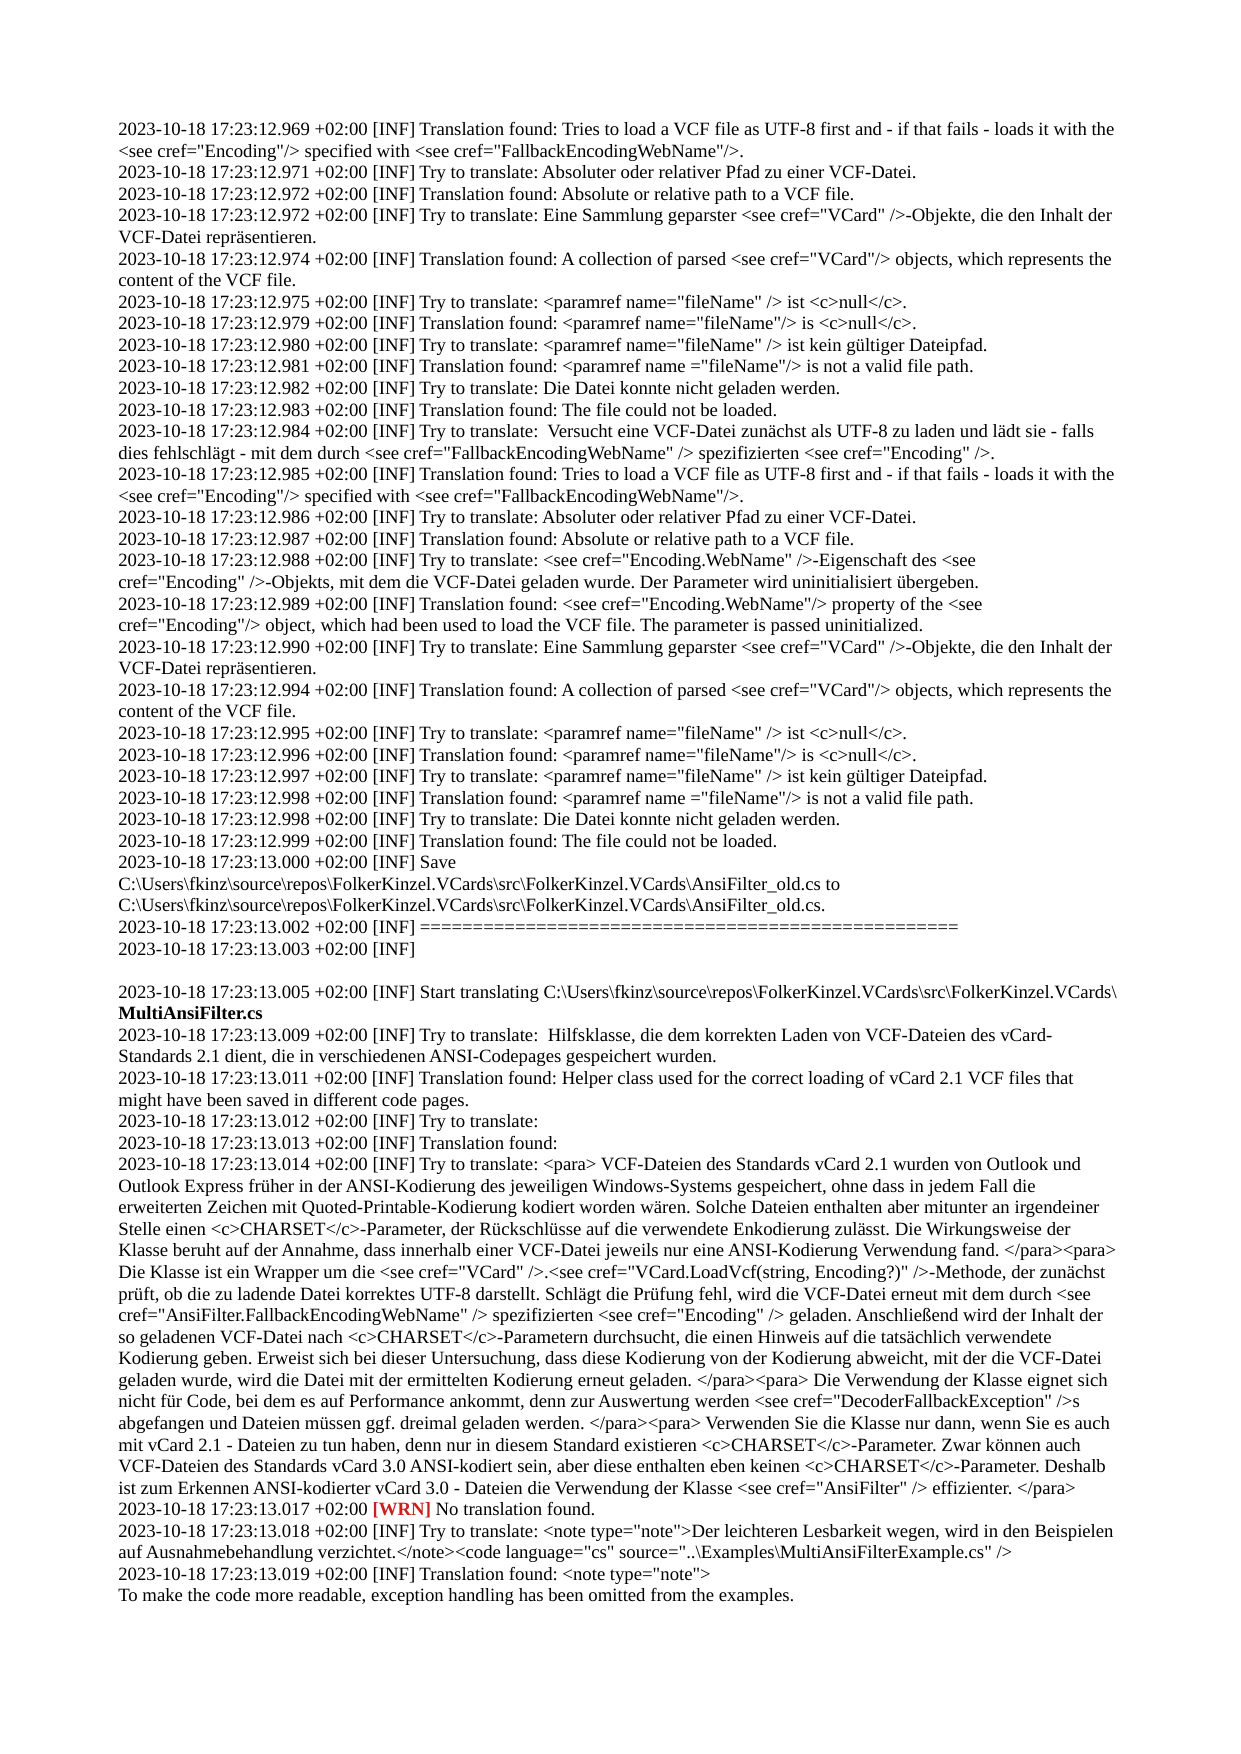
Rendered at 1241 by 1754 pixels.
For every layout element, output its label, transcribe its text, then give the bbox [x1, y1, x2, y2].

text 2023-10-18 17:23:12.982 +02:00 [INF] Try to translate: Die Datei konnte nicht geladen werden. [118, 377, 1122, 398]
text 2023-10-18 17:23:12.989 +02:00 [INF] Translation found: <see cref="Encoding.WebName"/> property of the <see cref="Encoding"/> object, which had been used to load the VCF file. The parameter is passed uninitialized. [118, 592, 1122, 636]
text 2023-10-18 17:23:12.988 +02:00 [INF] Try to translate: <see cref="Encoding.WebName" />-Eigenschaft des <see cref="Encoding" />-Objekts, mit dem die VCF-Datei geladen wurde. Der Parameter wird uninitialisiert übergeben. [118, 549, 1122, 592]
text 2023-10-18 17:23:12.979 +02:00 [INF] Translation found: <paramref name="fileName"/> is <c>null</c>. [118, 312, 1122, 334]
text 2023-10-18 17:23:12.987 +02:00 [INF] Translation found: Absolute or relative path to a VCF file. [118, 528, 1122, 549]
text 2023-10-18 17:23:13.017 +02:00 [WRN] No translation found. [118, 1498, 1122, 1520]
text 2023-10-18 17:23:12.998 +02:00 [INF] Try to translate: Die Datei konnte nicht geladen werden. [118, 808, 1122, 830]
text 2023-10-18 17:23:12.986 +02:00 [INF] Try to translate: Absoluter oder relativer Pfad zu einer VCF-Datei. [118, 506, 1122, 528]
text 2023-10-18 17:23:12.996 +02:00 [INF] Translation found: <paramref name="fileName"/> is <c>null</c>. [118, 743, 1122, 765]
text 2023-10-18 17:23:12.998 +02:00 [INF] Translation found: <paramref name ="fileName"/> is not a valid file path. [118, 787, 1122, 808]
text 2023-10-18 17:23:12.983 +02:00 [INF] Translation found: The file could not be loaded. [118, 398, 1122, 420]
text 2023-10-18 17:23:13.019 +02:00 [INF] Translation found: <note type="note"> To make the code more readable, exception handling has been omitted from the examples. [118, 1563, 1122, 1606]
text 2023-10-18 17:23:12.981 +02:00 [INF] Translation found: <paramref name ="fileName"/> is not a valid file path. [118, 355, 1122, 377]
text 2023-10-18 17:23:13.000 +02:00 [INF] Save C:\Users\fkinz\source\repos\FolkerKinzel.VCards\src\FolkerKinzel.VCards\AnsiFilter_old.cs to C:\Users\fkinz\source\repos\FolkerKinzel.VCards\src\FolkerKinzel.VCards\AnsiFilter_old.cs. [118, 851, 1122, 916]
text 2023-10-18 17:23:12.969 +02:00 [INF] Translation found: Tries to load a VCF file as UTF-8 first and - if that fails - loads it with the <see cref="Encoding"/> specified with <see cref="FallbackEncodingWebName"/>. [118, 118, 1122, 161]
text 2023-10-18 17:23:12.990 +02:00 [INF] Try to translate: Eine Sammlung geparster <see cref="VCard" />-Objekte, die den Inhalt der VCF-Datei repräsentieren. [118, 636, 1122, 679]
text 2023-10-18 17:23:12.994 +02:00 [INF] Translation found: A collection of parsed <see cref="VCard"/> objects, which represents the content of the VCF file. [118, 679, 1122, 722]
text 2023-10-18 17:23:12.971 +02:00 [INF] Try to translate: Absoluter oder relativer Pfad zu einer VCF-Datei. [118, 161, 1122, 183]
text 2023-10-18 17:23:13.013 +02:00 [INF] Translation found: [118, 1132, 1122, 1153]
text 2023-10-18 17:23:12.997 +02:00 [INF] Try to translate: <paramref name="fileName" /> ist kein gültiger Dateipfad. [118, 765, 1122, 787]
text 2023-10-18 17:23:13.018 +02:00 [INF] Try to translate: <note type="note">Der leichteren Lesbarkeit wegen, wird in den Beispielen auf Ausnahmebehandlung verzichtet.</note><code language="cs" source="..\Examples\MultiAnsiFilterExample.cs" /> [118, 1520, 1122, 1563]
text 2023-10-18 17:23:13.014 +02:00 [INF] Try to translate: <para> VCF-Dateien des Standards vCard 2.1 wurden von Outlook und Outlook Express früher in der ANSI-Kodierung des jeweiligen Windows-Systems gespeichert, ohne dass in jedem Fall die erweiterten Zeichen mit Quoted-Printable-Kodierung kodiert worden wären. Solche Dateien enthalten aber mitunter an irgendeiner Stelle einen <c>CHARSET</c>-Parameter, der Rückschlüsse auf die verwendete Enkodierung zulässt. Die Wirkungsweise der Klasse beruht auf der Annahme, dass innerhalb einer VCF-Datei jeweils nur eine ANSI-Kodierung Verwendung fand. </para><para> Die Klasse ist ein Wrapper um die <see cref="VCard" />.<see cref="VCard.LoadVcf(string, Encoding?)" />-Methode, der zunächst prüft, ob die zu ladende Datei korrektes UTF-8 darstellt. Schlägt die Prüfung fehl, wird die VCF-Datei erneut mit dem durch <see cref="AnsiFilter.FallbackEncodingWebName" /> spezifizierten <see cref="Encoding" /> geladen. Anschließend wird der Inhalt der so geladenen VCF-Datei nach <c>CHARSET</c>-Parametern durchsucht, die einen Hinweis auf die tatsächlich verwendete Kodierung geben. Erweist sich bei dieser Untersuchung, dass diese Kodierung von der Kodierung abweicht, mit der die VCF-Datei geladen wurde, wird die Datei mit der ermittelten Kodierung erneut geladen. </para><para> Die Verwendung der Klasse eignet sich nicht für Code, bei dem es auf Performance ankommt, denn zur Auswertung werden <see cref="DecoderFallbackException" />s abgefangen und Dateien müssen ggf. dreimal geladen werden. </para><para> Verwenden Sie die Klasse nur dann, wenn Sie es auch mit vCard 2.1 - Dateien zu tun haben, denn nur in diesem Standard existieren <c>CHARSET</c>-Parameter. Zwar können auch VCF-Dateien des Standards vCard 3.0 ANSI-kodiert sein, aber diese enthalten eben keinen <c>CHARSET</c>-Parameter. Deshalb ist zum Erkennen ANSI-kodierter vCard 3.0 - Dateien die Verwendung der Klasse <see cref="AnsiFilter" /> effizienter. </para> [118, 1153, 1122, 1498]
text 2023-10-18 17:23:12.999 +02:00 [INF] Translation found: The file could not be loaded. [118, 830, 1122, 851]
text 2023-10-18 17:23:12.972 +02:00 [INF] Try to translate: Eine Sammlung geparster <see cref="VCard" />-Objekte, die den Inhalt der VCF-Datei repräsentieren. [118, 204, 1122, 247]
text 2023-10-18 17:23:13.002 +02:00 [INF] =================================================== [118, 916, 1122, 937]
text 2023-10-18 17:23:12.980 +02:00 [INF] Try to translate: <paramref name="fileName" /> ist kein gültiger Dateipfad. [118, 334, 1122, 355]
text 2023-10-18 17:23:12.984 +02:00 [INF] Try to translate: Versucht eine VCF-Datei zunächst als UTF-8 zu laden und lädt sie - falls dies fehlschlägt - mit dem durch <see cref="FallbackEncodingWebName" /> spezifizierten <see cref="Encoding" />. [118, 420, 1122, 463]
text 2023-10-18 17:23:13.012 +02:00 [INF] Try to translate: [118, 1110, 1122, 1132]
text 2023-10-18 17:23:13.005 +02:00 [INF] Start translating C:\Users\fkinz\source\repos\FolkerKinzel.VCards\src\FolkerKinzel.VCards\MultiAnsiFilter.cs [118, 981, 1122, 1024]
text 2023-10-18 17:23:12.975 +02:00 [INF] Try to translate: <paramref name="fileName" /> ist <c>null</c>. [118, 291, 1122, 312]
text 2023-10-18 17:23:12.974 +02:00 [INF] Translation found: A collection of parsed <see cref="VCard"/> objects, which represents the content of the VCF file. [118, 247, 1122, 291]
text 2023-10-18 17:23:13.011 +02:00 [INF] Translation found: Helper class used for the correct loading of vCard 2.1 VCF files that might have been saved in different code pages. [118, 1067, 1122, 1110]
text 2023-10-18 17:23:12.972 +02:00 [INF] Translation found: Absolute or relative path to a VCF file. [118, 183, 1122, 204]
text 2023-10-18 17:23:12.985 +02:00 [INF] Translation found: Tries to load a VCF file as UTF-8 first and - if that fails - loads it with the <see cref="Encoding"/> specified with <see cref="FallbackEncodingWebName"/>. [118, 463, 1122, 506]
text 2023-10-18 17:23:12.995 +02:00 [INF] Try to translate: <paramref name="fileName" /> ist <c>null</c>. [118, 722, 1122, 743]
text 2023-10-18 17:23:13.003 +02:00 [INF] [118, 937, 1122, 959]
text 2023-10-18 17:23:13.009 +02:00 [INF] Try to translate: Hilfsklasse, die dem korrekten Laden von VCF-Dateien des vCard-Standards 2.1 dient, die in verschiedenen ANSI-Codepages gespeichert wurden. [118, 1024, 1122, 1067]
